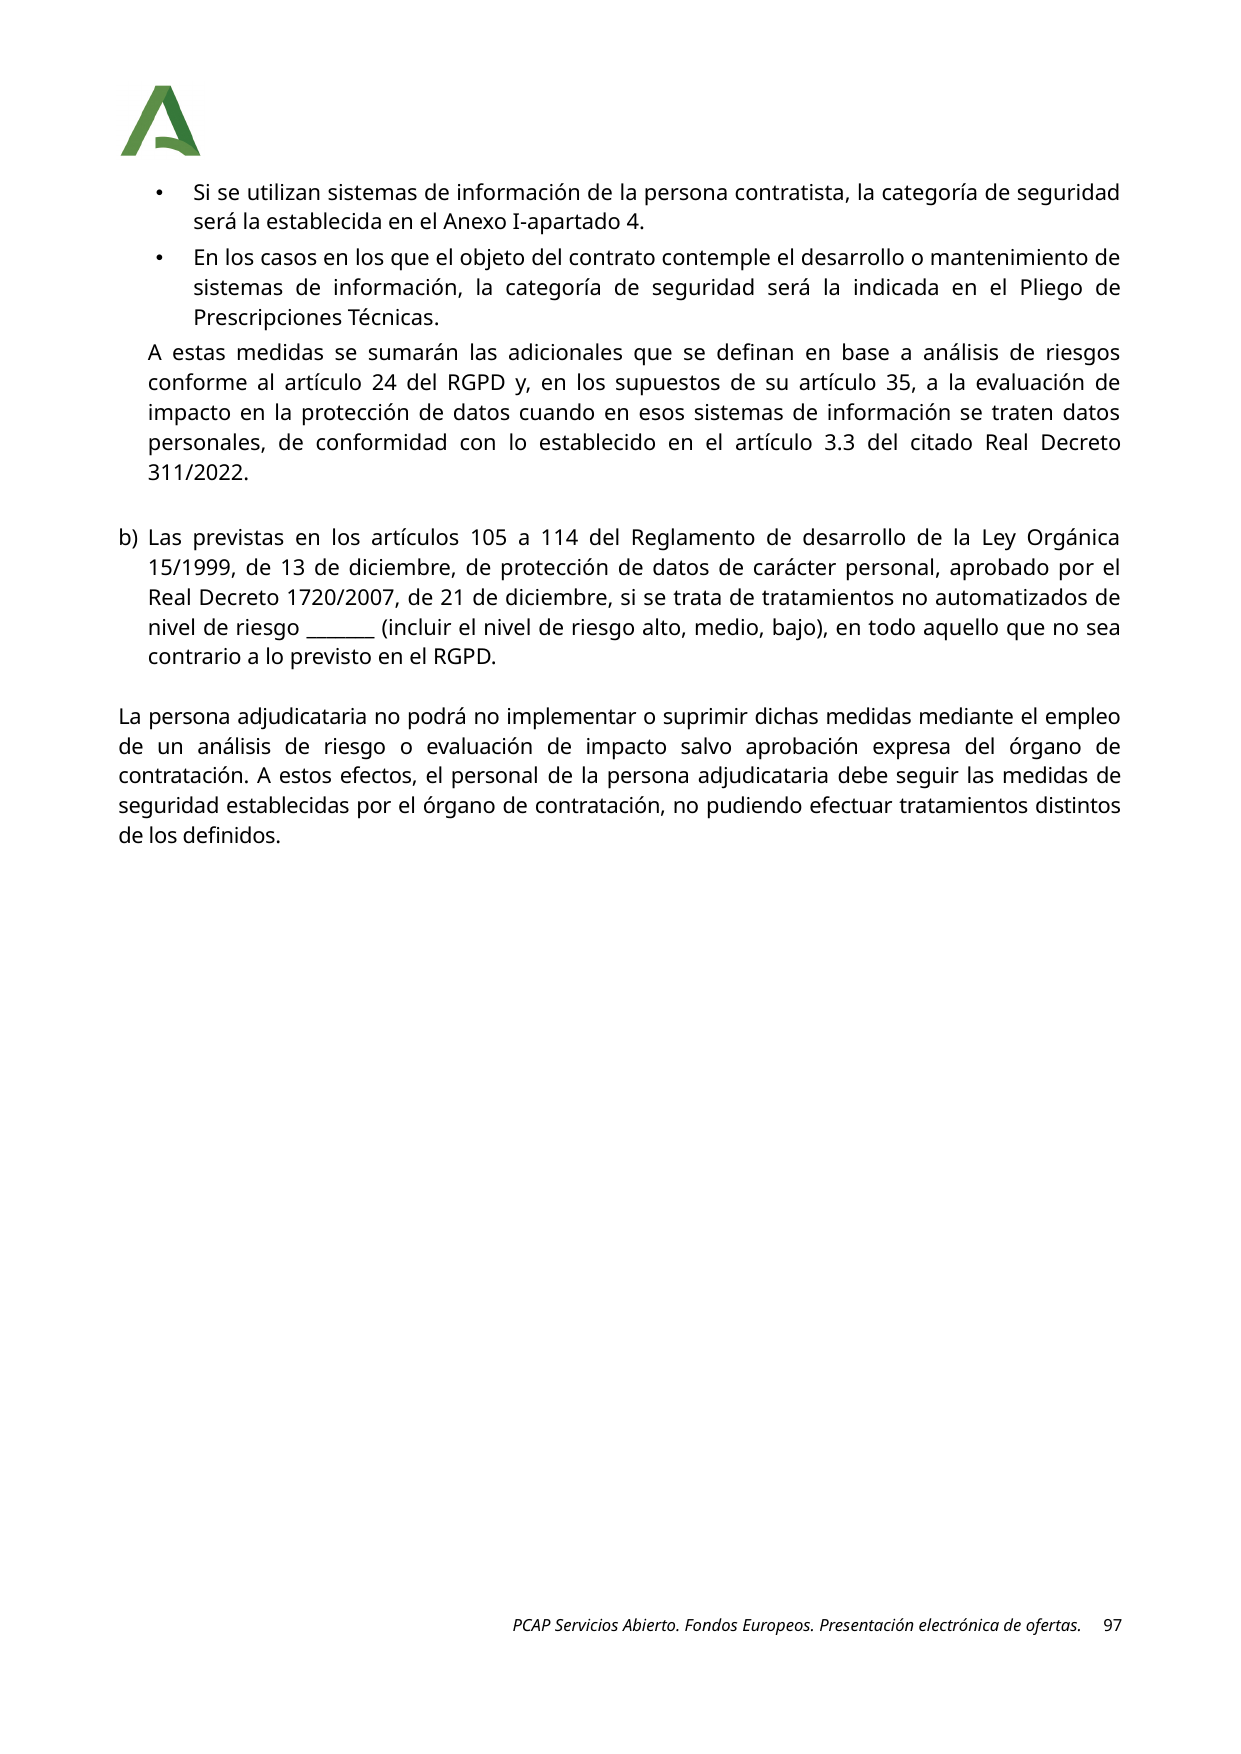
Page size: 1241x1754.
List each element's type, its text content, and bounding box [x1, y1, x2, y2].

text La persona adjudicataria no podrá no implementar o suprimir dichas medidas mediante el empleo de un análisis de riesgo o evaluación de impacto salvo aprobación expresa del órgano de contratación. A estos efectos, el personal de la persona adjudicataria debe seguir las medidas de seguridad establecidas por el órgano de contratación, no pudiendo efectuar tratamientos distintos de los definidos. [118, 701, 1122, 850]
text A estas medidas se sumarán las adicionales que se definan en base a análisis de riesgos conforme al artículo 24 del RGPD y, en los supuestos de su artículo 35, a la evaluación de impacto en la protección de datos cuando en esos sistemas de información se traten datos personales, de conformidad con lo establecido en el artículo 3.3 del citado Real Decreto 311/2022. [148, 337, 1122, 486]
picture [116, 81, 205, 160]
list Las previstas en los artículos 105 a 114 del Reglamento de desarrollo de la Ley Orgánica 15/1999, de 13 de diciembre, de protección de datos de carácter personal, aprobado por el Real Decreto 1720/2007, de 21 de diciembre, si se trata de tratamientos no automatizados de nivel de riesgo _______ (incluir el nivel de riesgo alto, medio, bajo), en todo aquello que no sea contrario a lo previsto en el RGPD. [118, 522, 1122, 671]
list En los casos en los que el objeto del contrato contemple el desarrollo o mantenimiento de sistemas de información, la categoría de seguridad será la indicada en el Pliego de Prescripciones Técnicas. [156, 242, 1122, 331]
list Si se utilizan sistemas de información de la persona contratista, la categoría de seguridad será la establecida en el Anexo I-apartado 4. [156, 177, 1122, 236]
